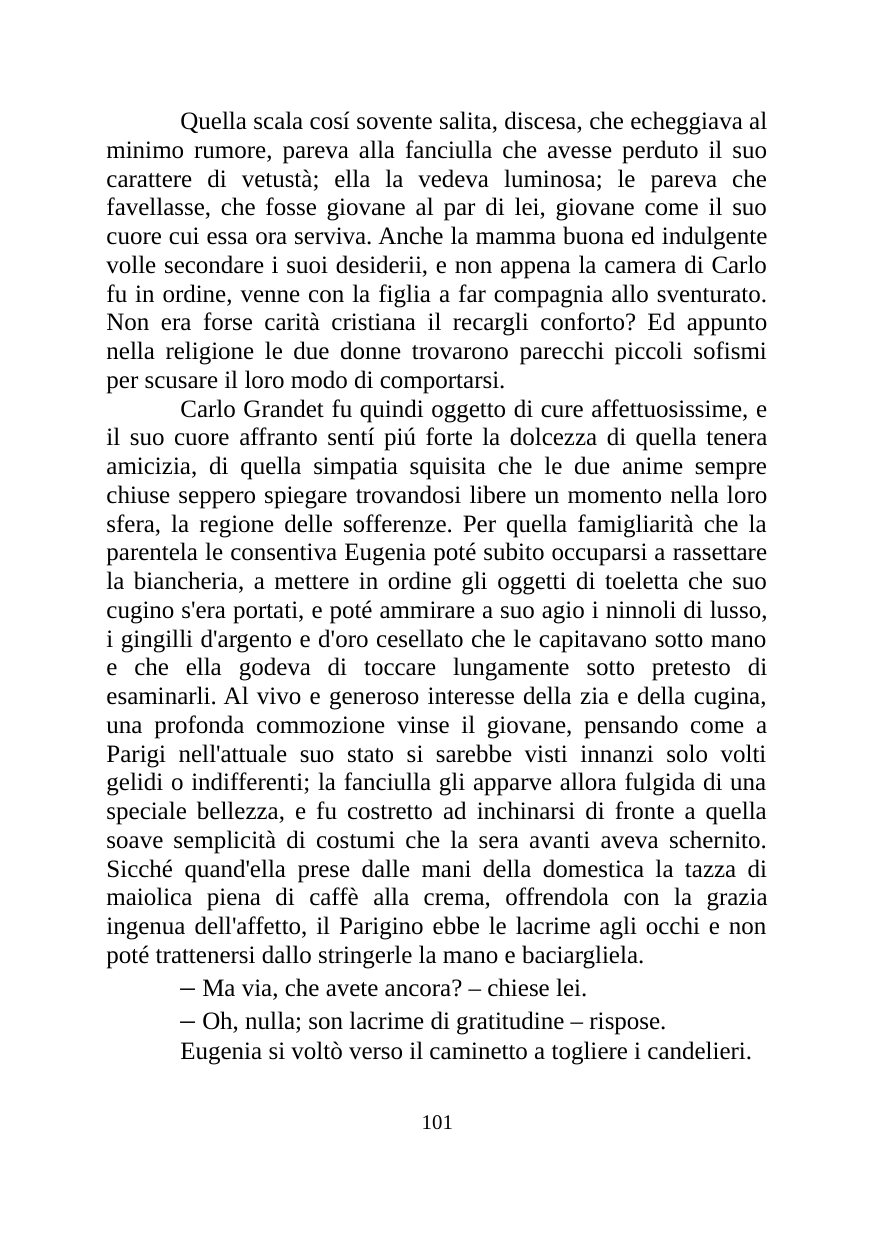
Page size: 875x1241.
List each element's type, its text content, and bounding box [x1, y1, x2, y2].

text – Oh, nulla; son lacrime di gratitudine – rispose. [106, 1002, 768, 1036]
text Eugenia si voltò verso il caminetto a togliere i candelieri. [106, 1036, 768, 1064]
text Quella scala cosí sovente salita, discesa, che echeggiava al minimo rumore, pareva alla fanciulla che avesse perduto il suo carattere di vetustà; ella la vedeva luminosa; le pareva che favellasse, che fosse giovane al par di lei, giovane come il suo cuore cui essa ora serviva. Anche la mamma buona ed indulgente volle secondare i suoi desiderii, e non appena la camera di Carlo fu in ordine, venne con la figlia a far compagnia allo sventurato. Non era forse carità cristiana il recargli conforto? Ed appunto nella religione le due donne trovarono parecchi piccoli sofismi per scusare il loro modo di comportarsi. [106, 106, 768, 394]
text – Ma via, che avete ancora? – chiese lei. [106, 969, 768, 1002]
text Carlo Grandet fu quindi oggetto di cure affettuosissime, e il suo cuore affranto sentí piú forte la dolcezza di quella tenera amicizia, di quella simpatia squisita che le due anime sempre chiuse seppero spiegare trovandosi libere un momento nella loro sfera, la regione delle sofferenze. Per quella famigliarità che la parentela le consentiva Eugenia poté subito occuparsi a rassettare la biancheria, a mettere in ordine gli oggetti di toeletta che suo cugino s'era portati, e poté ammirare a suo agio i ninnoli di lusso, i gingilli d'argento e d'oro cesellato che le capitavano sotto mano e che ella godeva di toccare lungamente sotto pretesto di esaminarli. Al vivo e generoso interesse della zia e della cugina, una profonda commozione vinse il giovane, pensando come a Parigi nell'attuale suo stato si sarebbe visti innanzi solo volti gelidi o indifferenti; la fanciulla gli apparve allora fulgida di una speciale bellezza, e fu costretto ad inchinarsi di fronte a quella soave semplicità di costumi che la sera avanti aveva schernito. Sicché quand'ella prese dalle mani della domestica la tazza di maiolica piena di caffè alla crema, offrendola con la grazia ingenua dell'affetto, il Parigino ebbe le lacrime agli occhi e non poté trattenersi dallo stringerle la mano e baciargliela. [106, 394, 768, 969]
